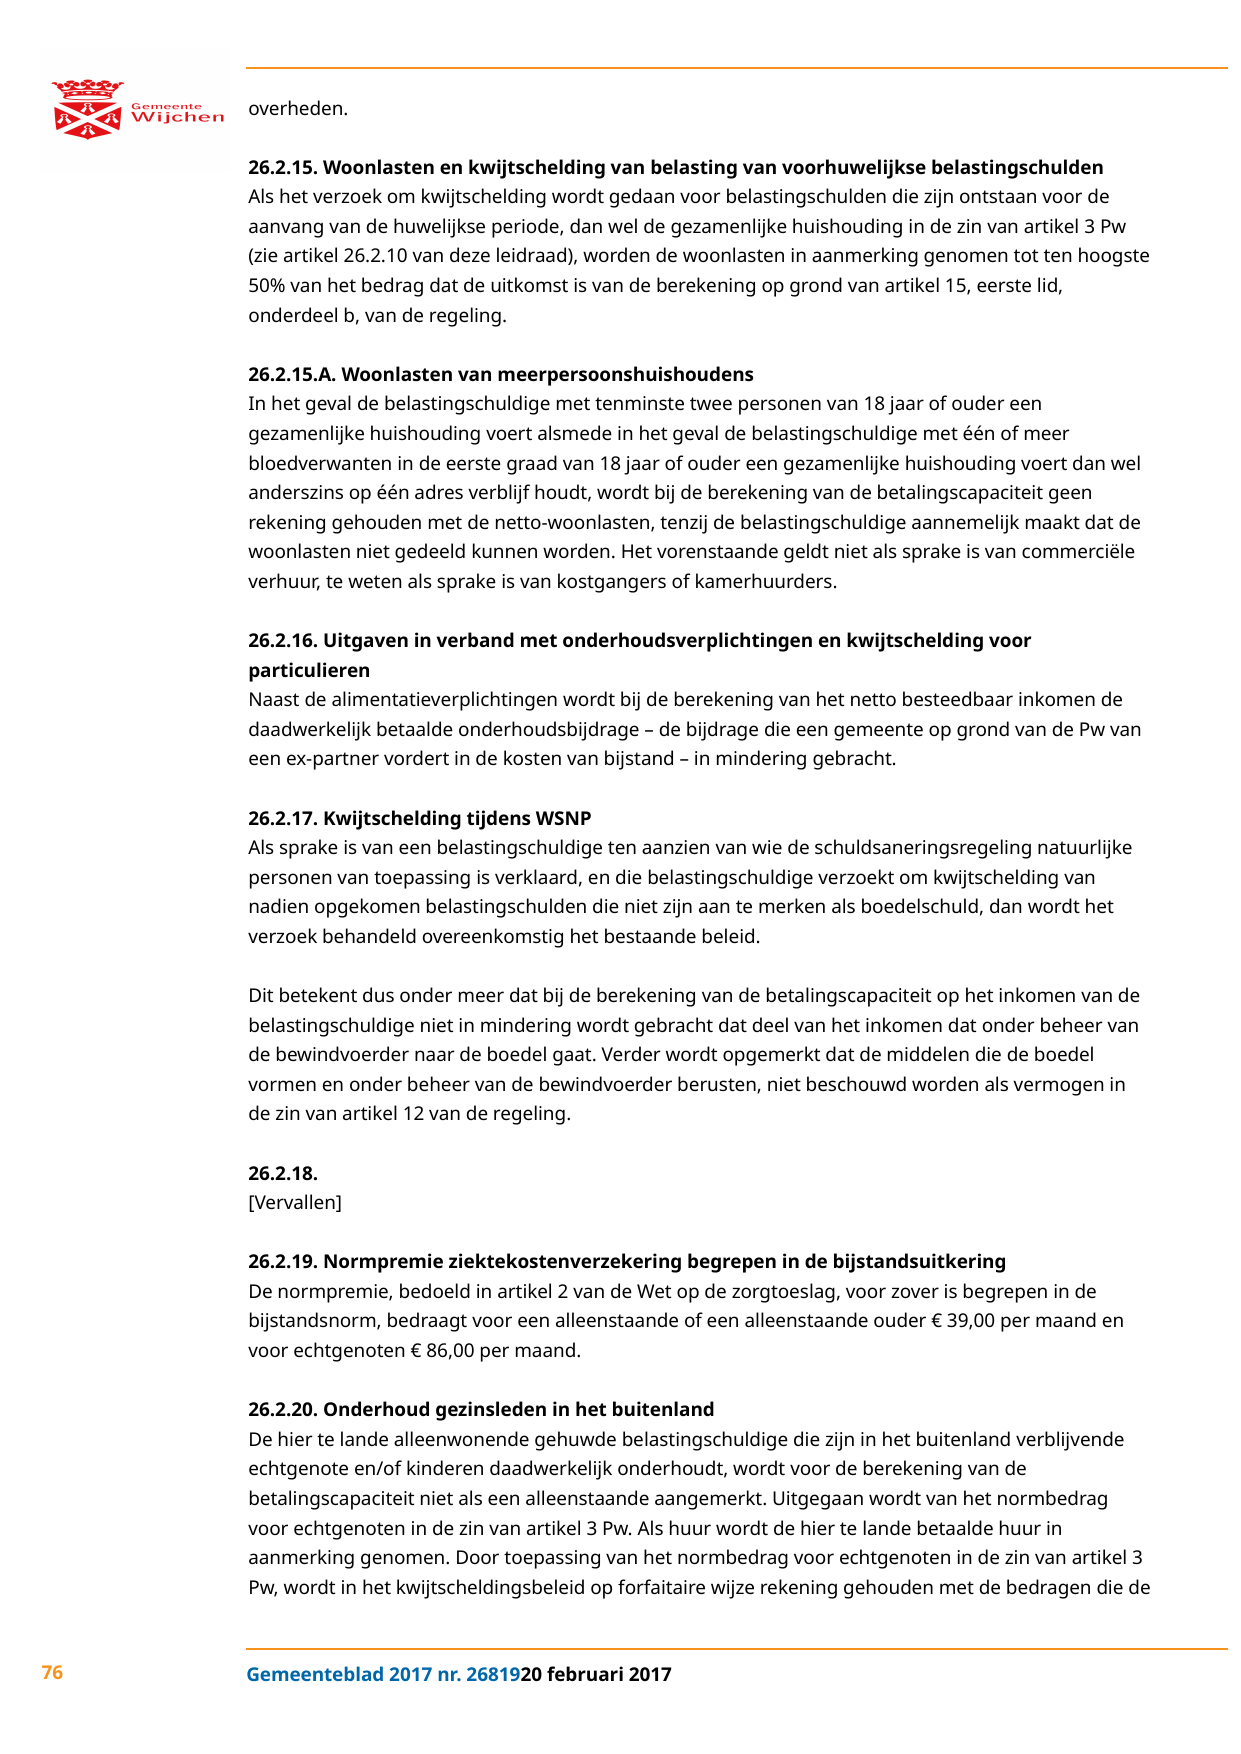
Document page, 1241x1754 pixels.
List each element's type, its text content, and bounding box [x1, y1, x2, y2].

text De hier te lande alleenwonende gehuwde belastingschuldige die zijn in het buitenland verblijvende echtgenote en/of kinderen daadwerkelijk onderhoudt, wordt voor de berekening van de betalingscapaciteit niet als een alleenstaande aangemerkt. Uitgegaan wordt van het normbedrag voor echtgenoten in de zin van artikel 3 Pw. Als huur wordt de hier te lande betaalde huur in aanmerking genomen. Door toepassing van het normbedrag voor echtgenoten in de zin van artikel 3 Pw, wordt in het kwijtscheldingsbeleid op forfaitaire wijze rekening gehouden met de bedragen die de [248, 1426, 1152, 1600]
text De normpremie, bedoeld in artikel 2 van de Wet op de zorgtoeslag, voor zover is begrepen in de bijstandsnorm, bedraagt voor een alleenstaande of een alleenstaande ouder € 39,00 per maand en voor echtgenoten € 86,00 per maand. [248, 1278, 1152, 1363]
text 26.2.16. Uitgaven in verband met onderhoudsverplichtingen en kwijtschelding voor particulieren [248, 627, 1152, 683]
text 26.2.17. Kwijtschelding tijdens WSNP [248, 805, 1152, 831]
text Als sprake is van een belastingschuldige ten aanzien van wie de schuldsaneringsregeling natuurlijke personen van toepassing is verklaard, en die belastingschuldige verzoekt om kwijtschelding van nadien opgekomen belastingschulden die niet zijn aan te merken als boedelschuld, dan wordt het verzoek behandeld overeenkomstig het bestaande beleid. [248, 834, 1152, 949]
picture [41, 47, 231, 172]
text 26.2.19. Normpremie ziektekostenverzekering begrepen in de bijstandsuitkering [248, 1248, 1152, 1274]
text [Vervallen] [248, 1189, 1152, 1215]
text overheden. [248, 95, 1152, 121]
text Dit betekent dus onder meer dat bij de berekening van de betalingscapaciteit op het inkomen van de belastingschuldige niet in mindering wordt gebracht dat deel van het inkomen dat onder beheer van de bewindvoerder naar de boedel gaat. Verder wordt opgemerkt dat de middelen die de boedel vormen en onder beheer van de bewindvoerder berusten, niet beschouwd worden als vermogen in de zin van artikel 12 van de regeling. [248, 982, 1152, 1126]
text Als het verzoek om kwijtschelding wordt gedaan voor belastingschulden die zijn ontstaan voor de aanvang van de huwelijkse periode, dan wel de gezamenlijke huishouding in de zin van artikel 3 Pw (zie artikel 26.2.10 van deze leidraad), worden de woonlasten in aanmerking genomen tot ten hoogste 50% van het bedrag dat de uitkomst is van de berekening op grond van artikel 15, eerste lid, onderdeel b, van de regeling. [248, 183, 1152, 328]
text 26.2.18. [248, 1160, 1152, 1186]
text 26.2.20. Onderhoud gezinsleden in het buitenland [248, 1396, 1152, 1422]
text 26.2.15. Woonlasten en kwijtschelding van belasting van voorhuwelijkse belastingschulden [248, 154, 1152, 180]
text In het geval de belastingschuldige met tenminste twee personen van 18 jaar of ouder een gezamenlijke huishouding voert alsmede in het geval de belastingschuldige met één of meer bloedverwanten in de eerste graad van 18 jaar of ouder een gezamenlijke huishouding voert dan wel anderszins op één adres verblijf houdt, wordt bij de berekening van de betalingscapaciteit geen rekening gehouden met de netto-woonlasten, tenzij de belastingschuldige aannemelijk maakt dat de woonlasten niet gedeeld kunnen worden. Het vorenstaande geldt niet als sprake is van commerciële verhuur, te weten als sprake is van kostgangers of kamerhuurders. [248, 391, 1152, 594]
text Naast de alimentatieverplichtingen wordt bij de berekening van het netto besteedbaar inkomen de daadwerkelijk betaalde onderhoudsbijdrage – de bijdrage die een gemeente op grond van de Pw van een ex-partner vordert in de kosten van bijstand – in mindering gebracht. [248, 686, 1152, 771]
text 26.2.15.A. Woonlasten van meerpersoonshuishoudens [248, 361, 1152, 387]
